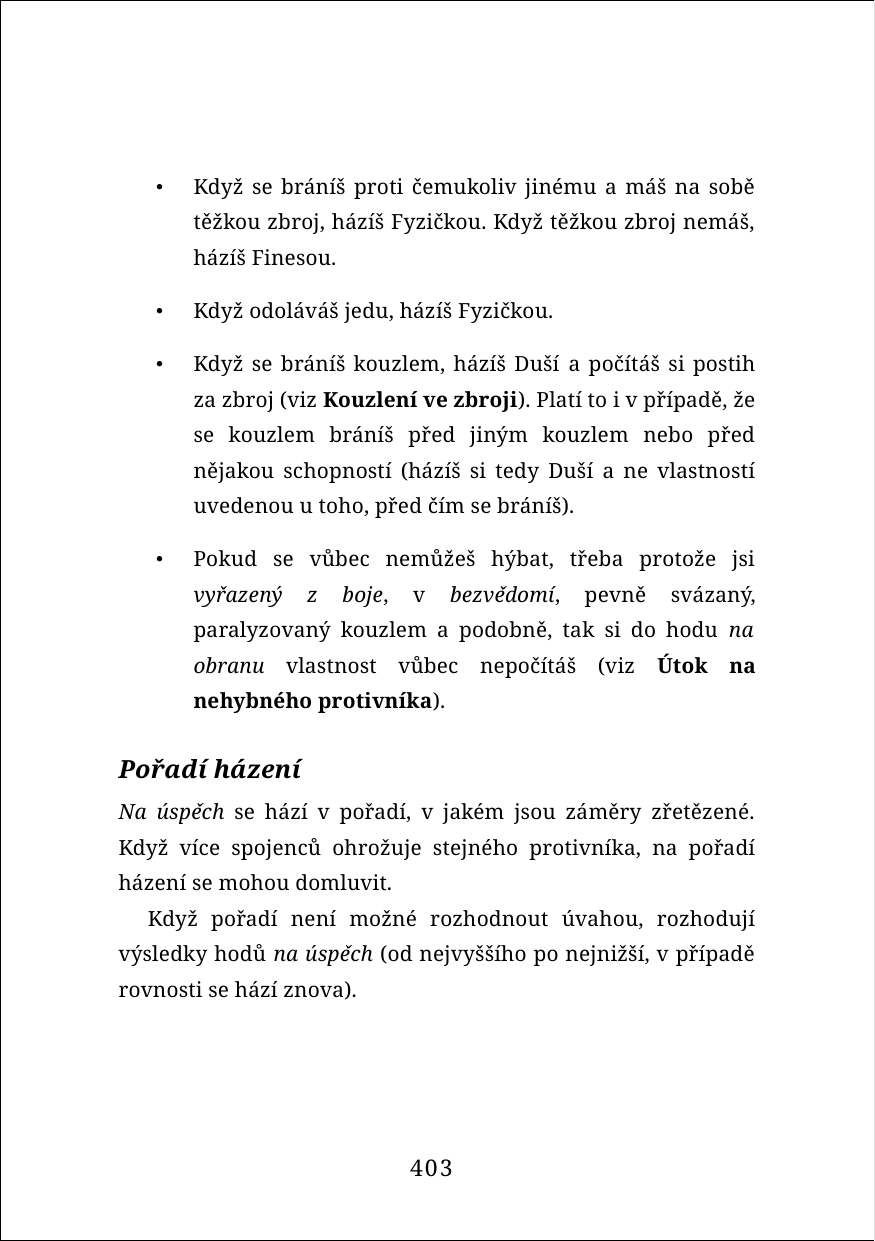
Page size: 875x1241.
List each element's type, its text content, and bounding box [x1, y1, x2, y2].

subtitle Pořadí házení [118, 752, 756, 786]
list Když odoláváš jedu, házíš Fyzičkou. [156, 296, 756, 324]
text Na úspěch se hází v pořadí, v jakém jsou záměry zřetězené. Když více spojenců ohrožuje stejného protivníka, na pořadí házení se mohou domluvit. Když pořadí není možné rozhodnout úvahou, rozhodují výsledky hodů na úspěch (od nejvyššího po nejnižší, v případě rovnosti se hází znova). [118, 797, 756, 1003]
list Když se bráníš proti čemukoliv jinému a máš na sobě těžkou zbroj, házíš Fyzičkou. Když těžkou zbroj nemáš, házíš Finesou. [156, 172, 756, 271]
list Když se bráníš kouzlem, házíš Duší a počítáš si postih za zbroj (viz Kouzlení ve zbroji). Platí to i v případě, že se kouzlem bráníš před jiným kouzlem nebo před nějakou schopností (házíš si tedy Duší a ne vlastností uvedenou u toho, před čím se bráníš). [156, 349, 756, 520]
list Pokud se vůbec nemůžeš hýbat, třeba protože jsi vyřazený z boje, v bezvědomí, pevně svázaný, paralyzovaný kouzlem a podobně, tak si do hodu na obranu vlastnost vůbec nepočítáš (viz Útok na nehybného protivníka). [156, 544, 756, 715]
